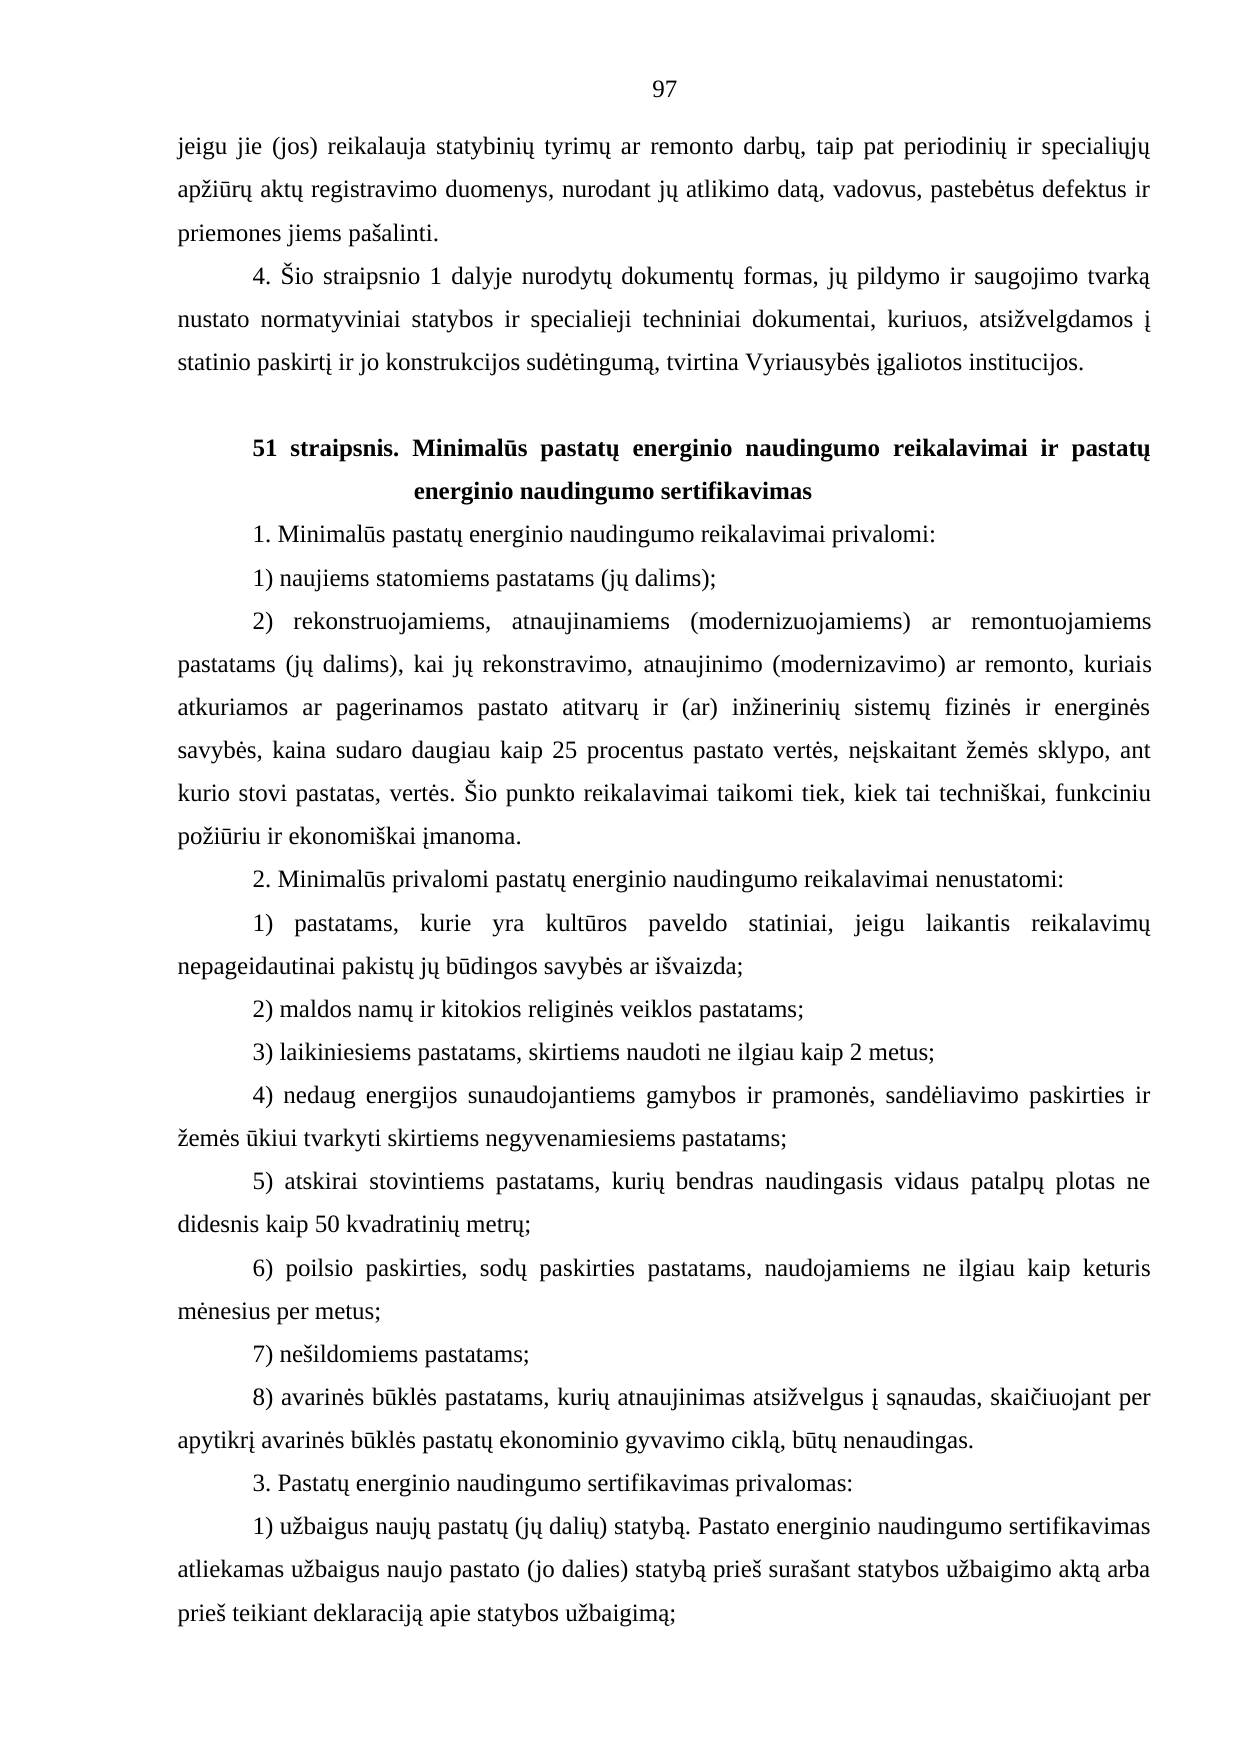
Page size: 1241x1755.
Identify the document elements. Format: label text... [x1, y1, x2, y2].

text 7) nešildomiems pastatams; [177, 1339, 1152, 1368]
text 3) laikiniesiems pastatams, skirtiems naudoti ne ilgiau kaip 2 metus; [177, 1037, 1152, 1066]
text 8) avarinės būklės pastatams, kurių atnaujinimas atsižvelgus į sąnaudas, skaičiuojant per apytikrį avarinės būklės pastatų ekonominio gyvavimo ciklą, būtų nenaudingas. [177, 1382, 1152, 1454]
text 3. Pastatų energinio naudingumo sertifikavimas privalomas: [177, 1468, 1152, 1497]
text 4. Šio straipsnio 1 dalyje nurodytų dokumentų formas, jų pildymo ir saugojimo tvarką nustato normatyviniai statybos ir specialieji techniniai dokumentai, kuriuos, atsižvelgdamos į statinio paskirtį ir jo konstrukcijos sudėtingumą, tvirtina Vyriausybės įgaliotos institucijos. [177, 261, 1152, 376]
text jeigu jie (jos) reikalauja statybinių tyrimų ar remonto darbų, taip pat periodinių ir specialiųjų apžiūrų aktų registravimo duomenys, nurodant jų atlikimo datą, vadovus, pastebėtus defektus ir priemones jiems pašalinti. [177, 131, 1152, 246]
text 2) maldos namų ir kitokios religinės veiklos pastatams; [177, 994, 1152, 1023]
text 4) nedaug energijos sunaudojantiems gamybos ir pramonės, sandėliavimo paskirties ir žemės ūkiui tvarkyti skirtiems negyvenamiesiems pastatams; [177, 1080, 1152, 1152]
text 6) poilsio paskirties, sodų paskirties pastatams, naudojamiems ne ilgiau kaip keturis mėnesius per metus; [177, 1253, 1152, 1324]
text 51 straipsnis. Minimalūs pastatų energinio naudingumo reikalavimai ir pastatų energinio naudingumo sertifikavimas [252, 433, 1152, 505]
text 5) atskirai stovintiems pastatams, kurių bendras naudingasis vidaus patalpų plotas ne didesnis kaip 50 kvadratinių metrų; [177, 1166, 1152, 1238]
text 1. Minimalūs pastatų energinio naudingumo reikalavimai privalomi: [177, 519, 1152, 548]
text 2. Minimalūs privalomi pastatų energinio naudingumo reikalavimai nenustatomi: [177, 864, 1152, 893]
text 1) pastatams, kurie yra kultūros paveldo statiniai, jeigu laikantis reikalavimų nepageidautinai pakistų jų būdingos savybės ar išvaizda; [177, 908, 1152, 979]
text 2) rekonstruojamiems, atnaujinamiems (modernizuojamiems) ar remontuojamiems pastatams (jų dalims), kai jų rekonstravimo, atnaujinimo (modernizavimo) ar remonto, kuriais atkuriamos ar pagerinamos pastato atitvarų ir (ar) inžinerinių sistemų fizinės ir energinės savybės, kaina sudaro daugiau kaip 25 procentus pastato vertės, neįskaitant žemės sklypo, ant kurio stovi pastatas, vertės. Šio punkto reikalavimai taikomi tiek, kiek tai techniškai, funkciniu požiūriu ir ekonomiškai įmanoma. [177, 606, 1152, 850]
text 1) naujiems statomiems pastatams (jų dalims); [177, 563, 1152, 591]
text 1) užbaigus naujų pastatų (jų dalių) statybą. Pastato energinio naudingumo sertifikavimas atliekamas užbaigus naujo pastato (jo dalies) statybą prieš surašant statybos užbaigimo aktą arba prieš teikiant deklaraciją apie statybos užbaigimą; [177, 1511, 1152, 1626]
